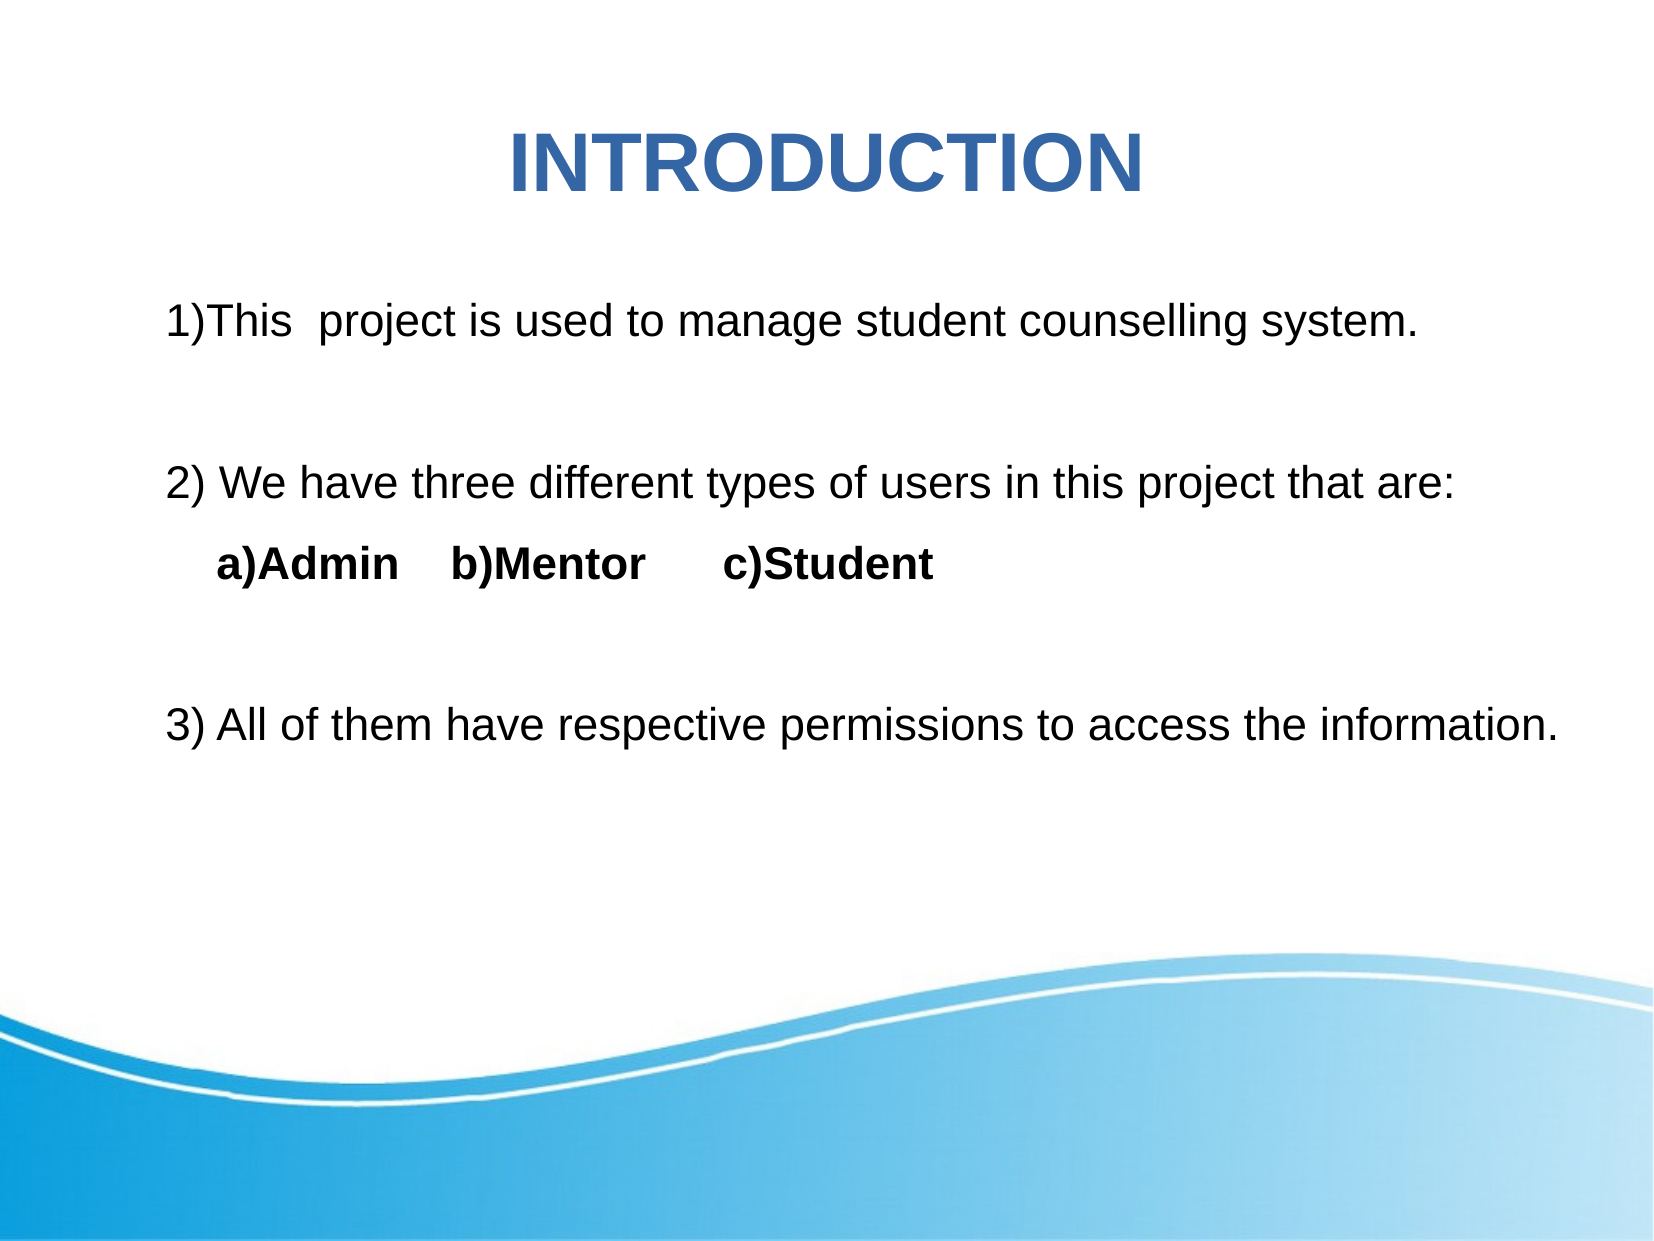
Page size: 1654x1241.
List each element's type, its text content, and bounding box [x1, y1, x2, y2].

list 1)This project is used to manage student counselling system. 2) We have three different types of users in this project that are: a)Admin b)Mentor c)Student 3) All of them have respective permissions to access the information. [94, 295, 1583, 1015]
picture [85, 1053, 95, 1059]
picture [0, 952, 1654, 1241]
title INTRODUCTION [82, 59, 1571, 267]
